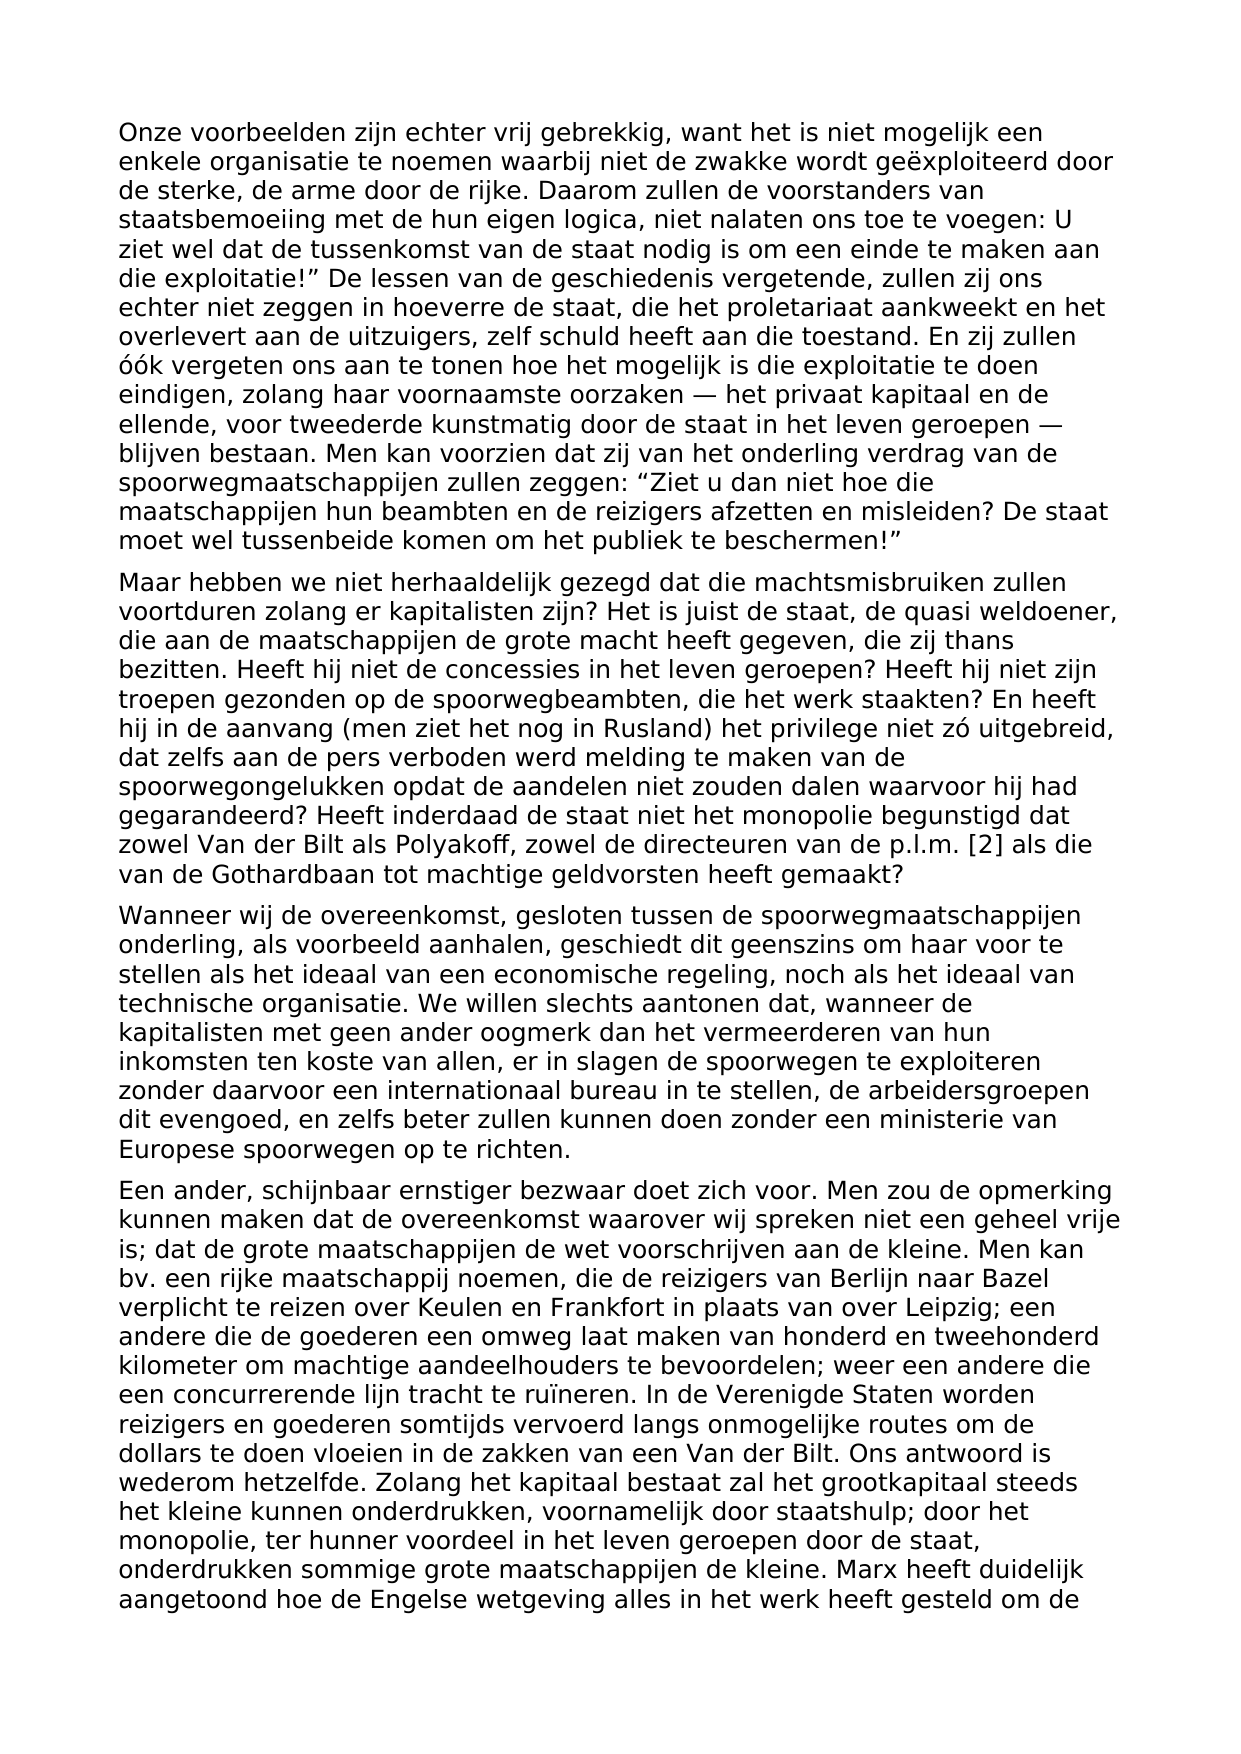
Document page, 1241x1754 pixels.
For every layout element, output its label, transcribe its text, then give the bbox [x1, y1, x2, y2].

text Wanneer wij de overeenkomst, gesloten tussen de spoorwegmaatschappijen onderling, als voorbeeld aanhalen, geschiedt dit geenszins om haar voor te stellen als het ideaal van een economische regeling, noch als het ideaal van technische organisatie. We willen slechts aantonen dat, wanneer de kapitalisten met geen ander oogmerk dan het vermeerderen van hun inkomsten ten koste van allen, er in slagen de spoorwegen te exploiteren zonder daarvoor een internationaal bureau in te stellen, de arbeidersgroepen dit evengoed, en zelfs beter zullen kunnen doen zonder een ministerie van Europese spoorwegen op te richten. [118, 901, 1122, 1164]
text Een ander, schijnbaar ernstiger bezwaar doet zich voor. Men zou de opmerking kunnen maken dat de overeenkomst waarover wij spreken niet een geheel vrije is; dat de grote maatschappijen de wet voorschrijven aan de kleine. Men kan bv. een rijke maatschappij noemen, die de reizigers van Berlijn naar Bazel verplicht te reizen over Keulen en Frankfort in plaats van over Leipzig; een andere die de goederen een omweg laat maken van honderd en tweehonderd kilometer om machtige aandeelhouders te bevoordelen; weer een andere die een concurrerende lijn tracht te ruïneren. In de Verenigde Staten worden reizigers en goederen somtijds vervoerd langs onmogelijke routes om de dollars te doen vloeien in de zakken van een Van der Bilt. Ons antwoord is wederom hetzelfde. Zolang het kapitaal bestaat zal het grootkapitaal steeds het kleine kunnen onderdrukken, voornamelijk door staatshulp; door het monopolie, ter hunner voordeel in het leven geroepen door de staat, onderdrukken sommige grote maatschappijen de kleine. Marx heeft duidelijk aangetoond hoe de Engelse wetgeving alles in het werk heeft gesteld om de [118, 1176, 1122, 1614]
text Onze voorbeelden zijn echter vrij gebrekkig, want het is niet mogelijk een enkele organisatie te noemen waarbij niet de zwakke wordt geëxploiteerd door de sterke, de arme door de rijke. Daarom zullen de voorstanders van staatsbemoeiing met de hun eigen logica, niet nalaten ons toe te voegen: U ziet wel dat de tussenkomst van de staat nodig is om een einde te maken aan die exploitatie!” De lessen van de geschiedenis vergetende, zullen zij ons echter niet zeggen in hoeverre de staat, die het proletariaat aankweekt en het overlevert aan de uitzuigers, zelf schuld heeft aan die toestand. En zij zullen óók vergeten ons aan te tonen hoe het mogelijk is die exploitatie te doen eindigen, zolang haar voornaamste oorzaken — het privaat kapitaal en de ellende, voor tweederde kunstmatig door de staat in het leven geroepen — blijven bestaan. Men kan voorzien dat zij van het onderling verdrag van de spoorwegmaatschappijen zullen zeggen: “Ziet u dan niet hoe die maatschappijen hun beambten en de reizigers afzetten en misleiden? De staat moet wel tussenbeide komen om het publiek te beschermen!” [118, 118, 1122, 556]
text Maar hebben we niet herhaaldelijk gezegd dat die machtsmisbruiken zullen voortduren zolang er kapitalisten zijn? Het is juist de staat, de quasi weldoener, die aan de maatschappijen de grote macht heeft gegeven, die zij thans bezitten. Heeft hij niet de concessies in het leven geroepen? Heeft hij niet zijn troepen gezonden op de spoorwegbeambten, die het werk staakten? En heeft hij in de aanvang (men ziet het nog in Rusland) het privilege niet zó uitgebreid, dat zelfs aan de pers verboden werd melding te maken van de spoorwegongelukken opdat de aandelen niet zouden dalen waarvoor hij had gegarandeerd? Heeft inderdaad de staat niet het monopolie begunstigd dat zowel Van der Bilt als Polyakoff, zowel de directeuren van de p.l.m. [2] als die van de Gothardbaan tot machtige geldvorsten heeft gemaakt? [118, 568, 1122, 889]
